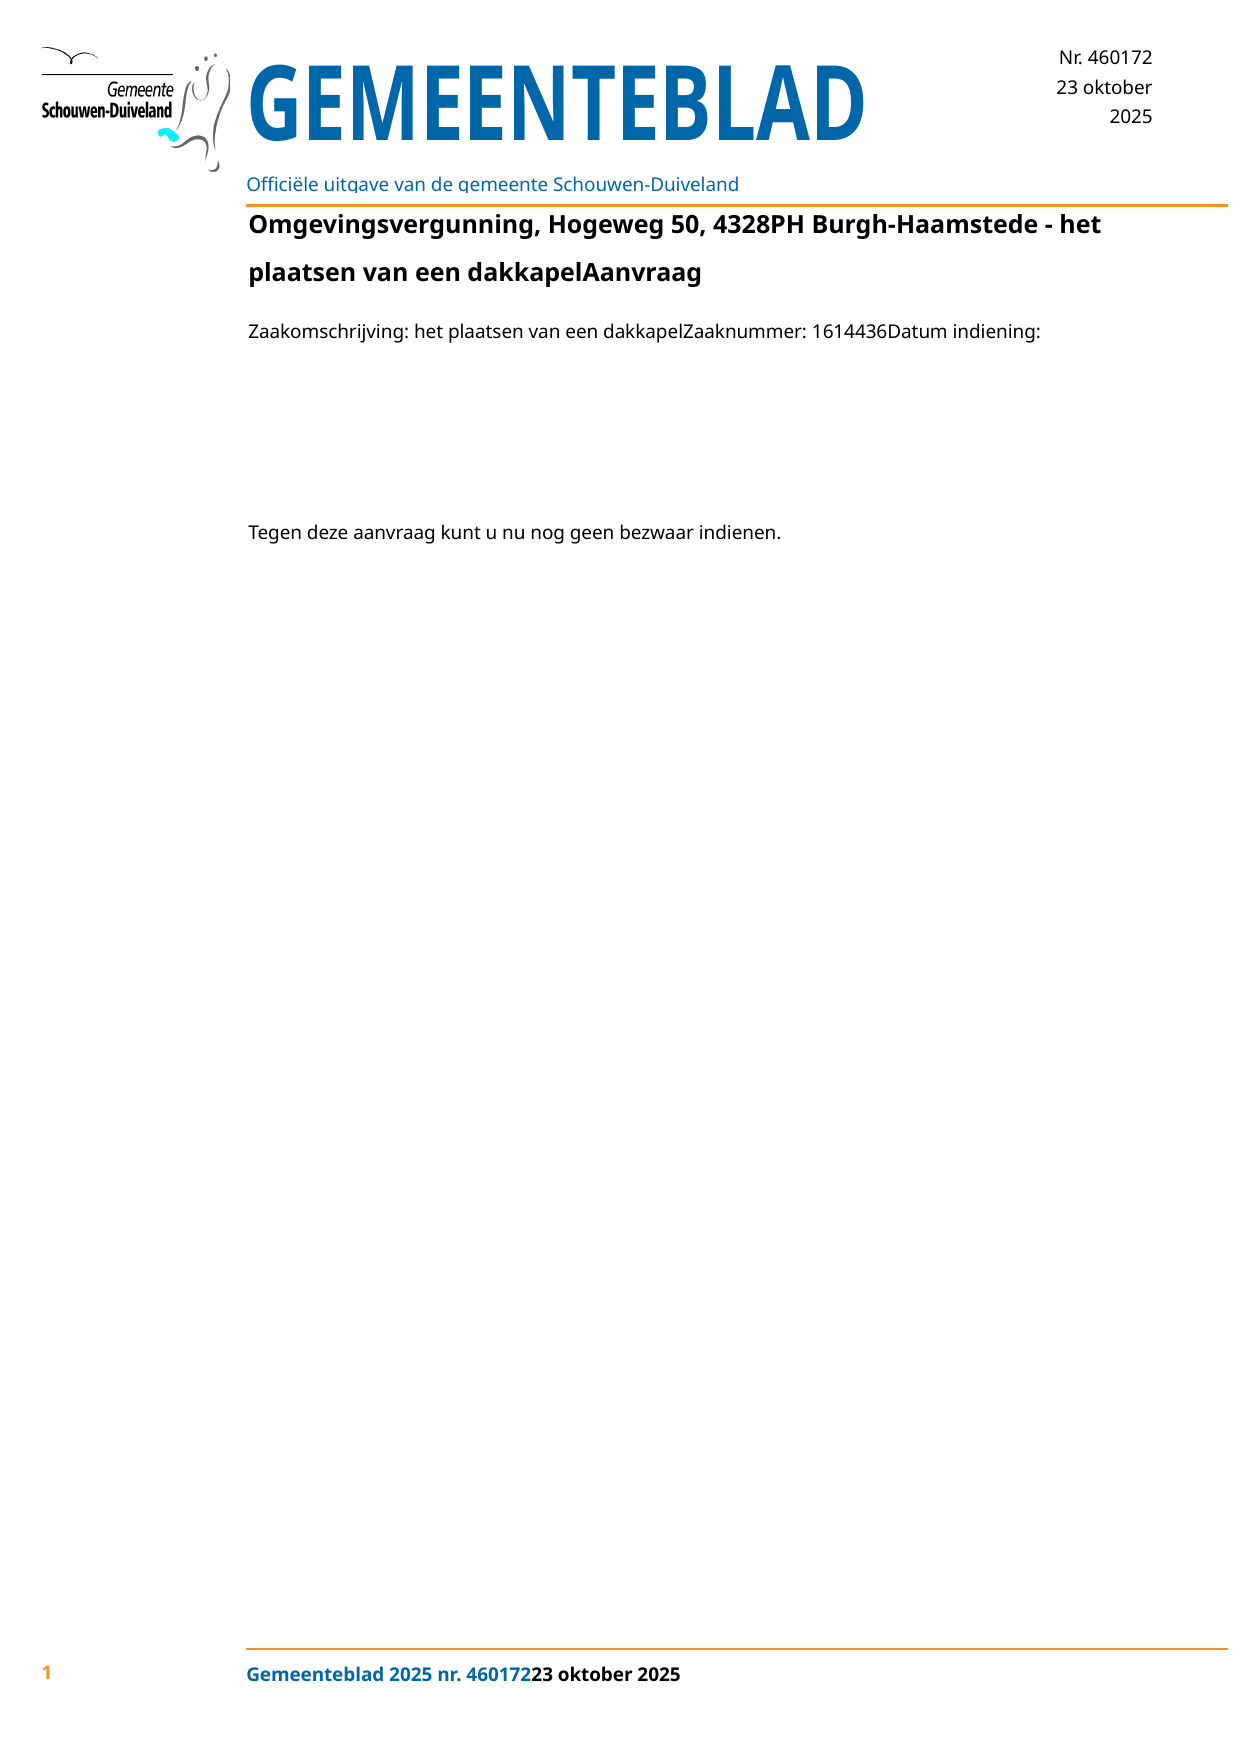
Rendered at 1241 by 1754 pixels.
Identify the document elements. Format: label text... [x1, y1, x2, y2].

text Zaakomschrijving: het plaatsen van een dakkapelZaaknummer: 1614436Datum indiening: [248, 318, 1152, 344]
text Omgevingsvergunning, Hogeweg 50, 4328PH Burgh-Haamstede - het plaatsen van een dakkapelAanvraag [248, 207, 1152, 288]
text Tegen deze aanvraag kunt u nu nog geen bezwaar indienen. [248, 519, 1152, 545]
picture [41, 47, 231, 172]
